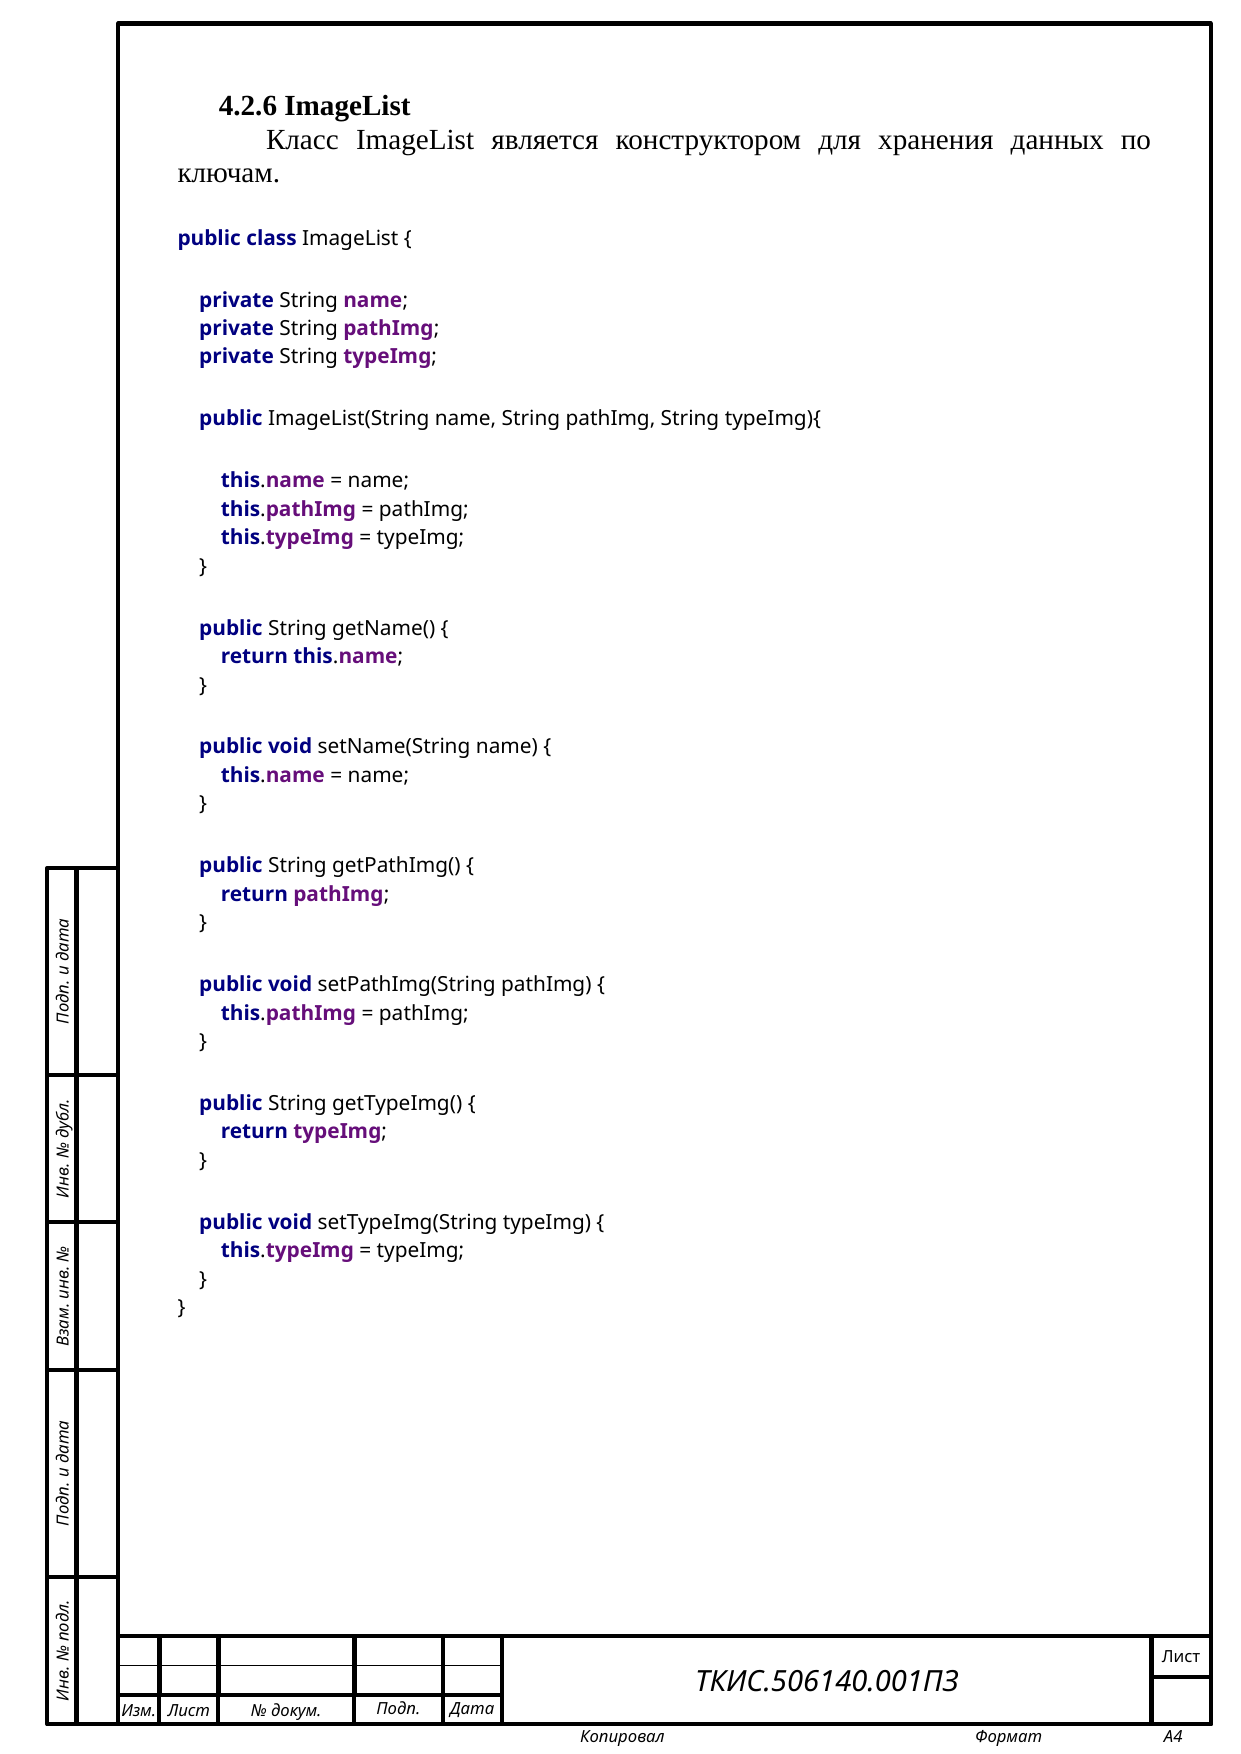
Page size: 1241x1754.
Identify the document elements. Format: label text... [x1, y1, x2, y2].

subtitle ImageList [218, 88, 1152, 122]
text Класс ImageList является конструктором для хранения данных по ключам. [177, 122, 1152, 189]
